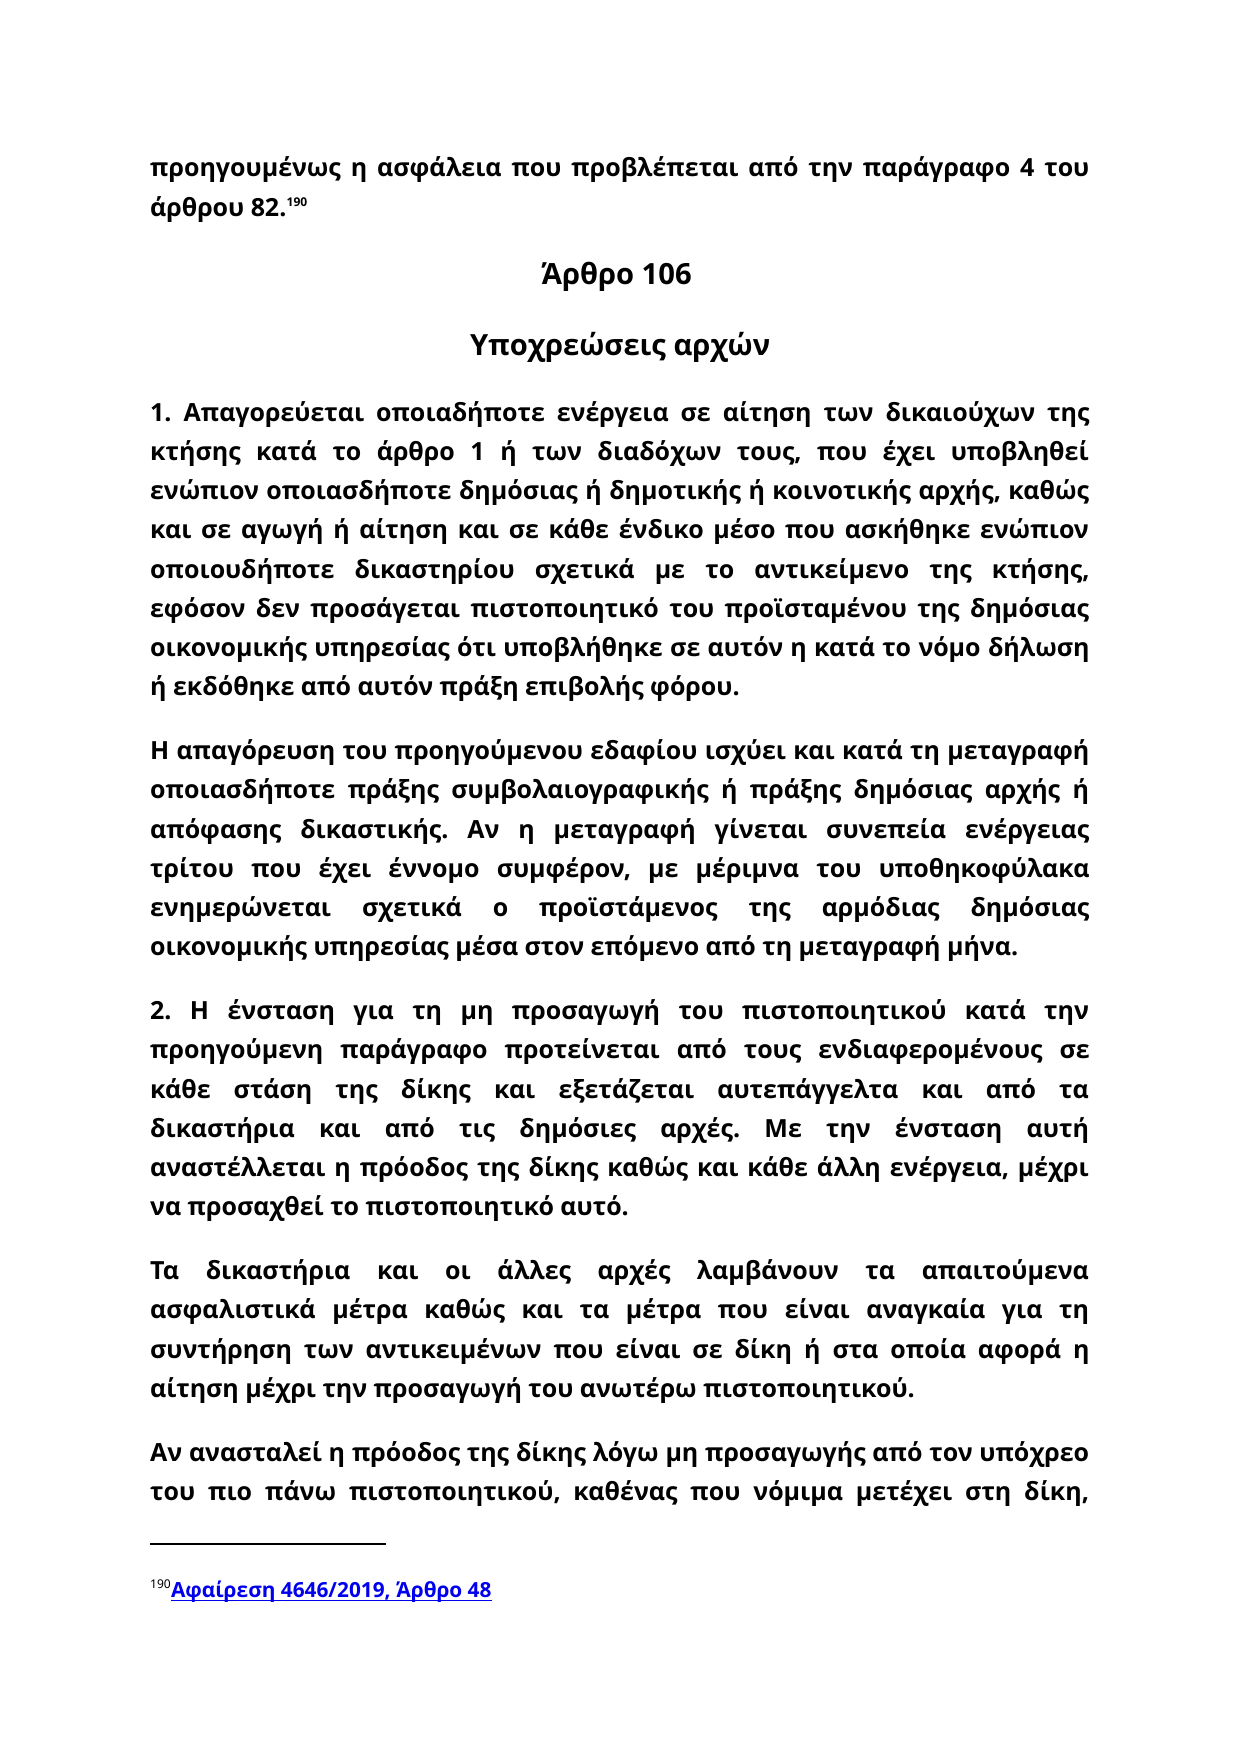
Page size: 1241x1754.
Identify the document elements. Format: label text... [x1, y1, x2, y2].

text Αν ανασταλεί η πρόοδος της δίκης λόγω μη προσαγωγής από τον υπόχρεο του πιο πάνω πιστοποιητικού, καθένας που νόμιμα μετέχει στη δίκη, [150, 1434, 1090, 1508]
subtitle Άρθρο 106 [150, 253, 1090, 293]
text Η απαγόρευση του προηγούμενου εδαφίου ισχύει και κατά τη μεταγραφή οποιασδήποτε πράξης συμβολαιογραφικής ή πράξης δημόσιας αρχής ή απόφασης δικαστικής. Αν η μεταγραφή γίνεται συνεπεία ενέργειας τρίτου που έχει έννομο συμφέρον, με μέριμνα του υποθηκοφύλακα ενημερώνεται σχετικά ο προϊστάμενος της αρμόδιας δημόσιας οικονομικής υπηρεσίας μέσα στον επόμενο από τη μεταγραφή μήνα. [150, 733, 1090, 963]
text Τα δικαστήρια και οι άλλες αρχές λαμβάνουν τα απαιτούμενα ασφαλιστικά μέτρα καθώς και τα μέτρα που είναι αναγκαία για τη συντήρηση των αντικειμένων που είναι σε δίκη ή στα οποία αφορά η αίτηση μέχρι την προσαγωγή του ανωτέρω πιστοποιητικού. [150, 1253, 1090, 1404]
text 2. Η ένσταση για τη μη προσαγωγή του πιστοποιητικού κατά την προηγούμενη παράγραφο προτείνεται από τους ενδιαφερομένους σε κάθε στάση της δίκης και εξετάζεται αυτεπάγγελτα και από τα δικαστήρια και από τις δημόσιες αρχές. Με την ένσταση αυτή αναστέλλεται η πρόοδος της δίκης καθώς και κάθε άλλη ενέργεια, μέχρι να προσαχθεί το πιστοποιητικό αυτό. [150, 993, 1090, 1223]
text Αφαίρεση 4646/2019, Άρθρο 48 [150, 1576, 1090, 1604]
text 1. Απαγορεύεται οποιαδήποτε ενέργεια σε αίτηση των δικαιούχων της κτήσης κατά το άρθρο 1 ή των διαδόχων τους, που έχει υποβληθεί ενώπιον οποιασδήποτε δημόσιας ή δημοτικής ή κοινοτικής αρχής, καθώς και σε αγωγή ή αίτηση και σε κάθε ένδικο μέσο που ασκήθηκε ενώπιον οποιουδήποτε δικαστηρίου σχετικά με το αντικείμενο της κτήσης, εφόσον δεν προσάγεται πιστοποιητικό του προϊσταμένου της δημόσιας οικονομικής υπηρεσίας ότι υποβλήθηκε σε αυτόν η κατά το νόμο δήλωση ή εκδόθηκε από αυτόν πράξη επιβολής φόρου. [150, 394, 1090, 703]
text προηγουμένως η ασφάλεια που προβλέπεται από την παράγραφο 4 του άρθρου 82. [150, 150, 1090, 223]
subtitle Υποχρεώσεις αρχών [150, 324, 1090, 364]
